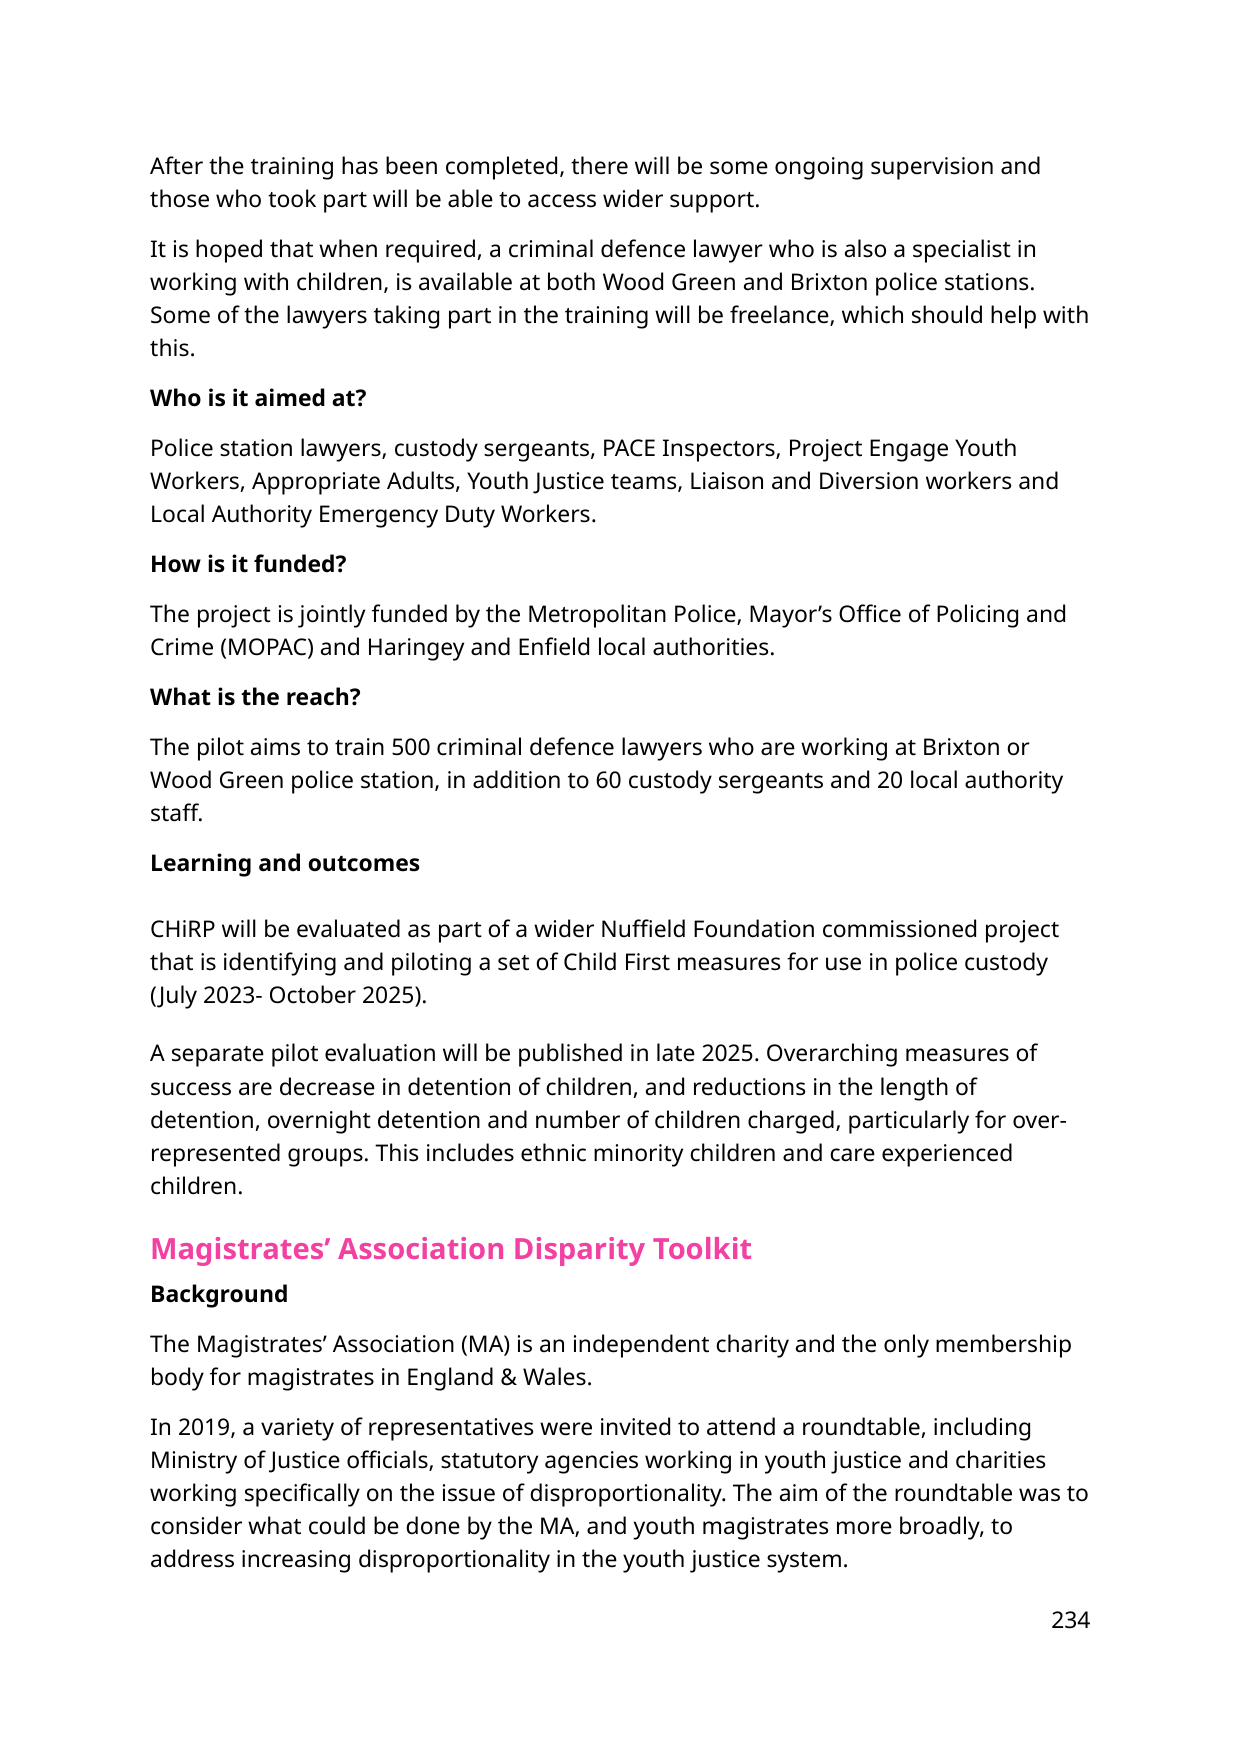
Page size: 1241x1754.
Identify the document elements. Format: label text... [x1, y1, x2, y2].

text Learning and outcomes [150, 846, 1090, 878]
text After the training has been completed, there will be some ongoing supervision and those who took part will be able to access wider support. [150, 150, 1090, 214]
text What is the reach? [150, 681, 1090, 712]
text In 2019, a variety of representatives were invited to attend a roundtable, including Ministry of Justice officials, statutory agencies working in youth justice and charities working specifically on the issue of disproportionality. The aim of the roundtable was to consider what could be done by the MA, and youth magistrates more broadly, to address increasing disproportionality in the youth justice system. [150, 1411, 1090, 1575]
text The project is jointly funded by the Metropolitan Police, Mayor’s Office of Policing and Crime (MOPAC) and Haringey and Enfield local authorities. [150, 598, 1090, 662]
text Background [150, 1278, 1090, 1309]
text The Magistrates’ Association (MA) is an independent charity and the only membership body for magistrates in England & Wales. [150, 1328, 1090, 1392]
text The pilot aims to train 500 criminal defence lawyers who are working at Brixton or Wood Green police station, in addition to 60 custody sergeants and 20 local authority staff. [150, 730, 1090, 828]
subtitle Magistrates’ Association Disparity Toolkit [150, 1228, 1090, 1268]
text Police station lawyers, custody sergeants, PACE Inspectors, Project Engage Youth Workers, Appropriate Adults, Youth Justice teams, Liaison and Diversion workers and Local Authority Emergency Duty Workers. [150, 432, 1090, 529]
text It is hoped that when required, a criminal defence lawyer who is also a specialist in working with children, is available at both Wood Green and Brixton police stations. Some of the lawyers taking part in the training will be freelance, which should help with this. [150, 233, 1090, 363]
text How is it funded? [150, 548, 1090, 579]
subtitle A separate pilot evaluation will be published in late 2025. Overarching measures of success are decrease in detention of children, and reductions in the length of detention, overnight detention and number of children charged, particularly for over-represented groups. This includes ethnic minority children and care experienced children. [150, 1037, 1090, 1201]
text Who is it aimed at? [150, 382, 1090, 413]
subtitle CHiRP will be evaluated as part of a wider Nuffield Foundation commissioned project that is identifying and piloting a set of Child First measures for use in police custody (July 2023- October 2025). [150, 913, 1090, 1010]
